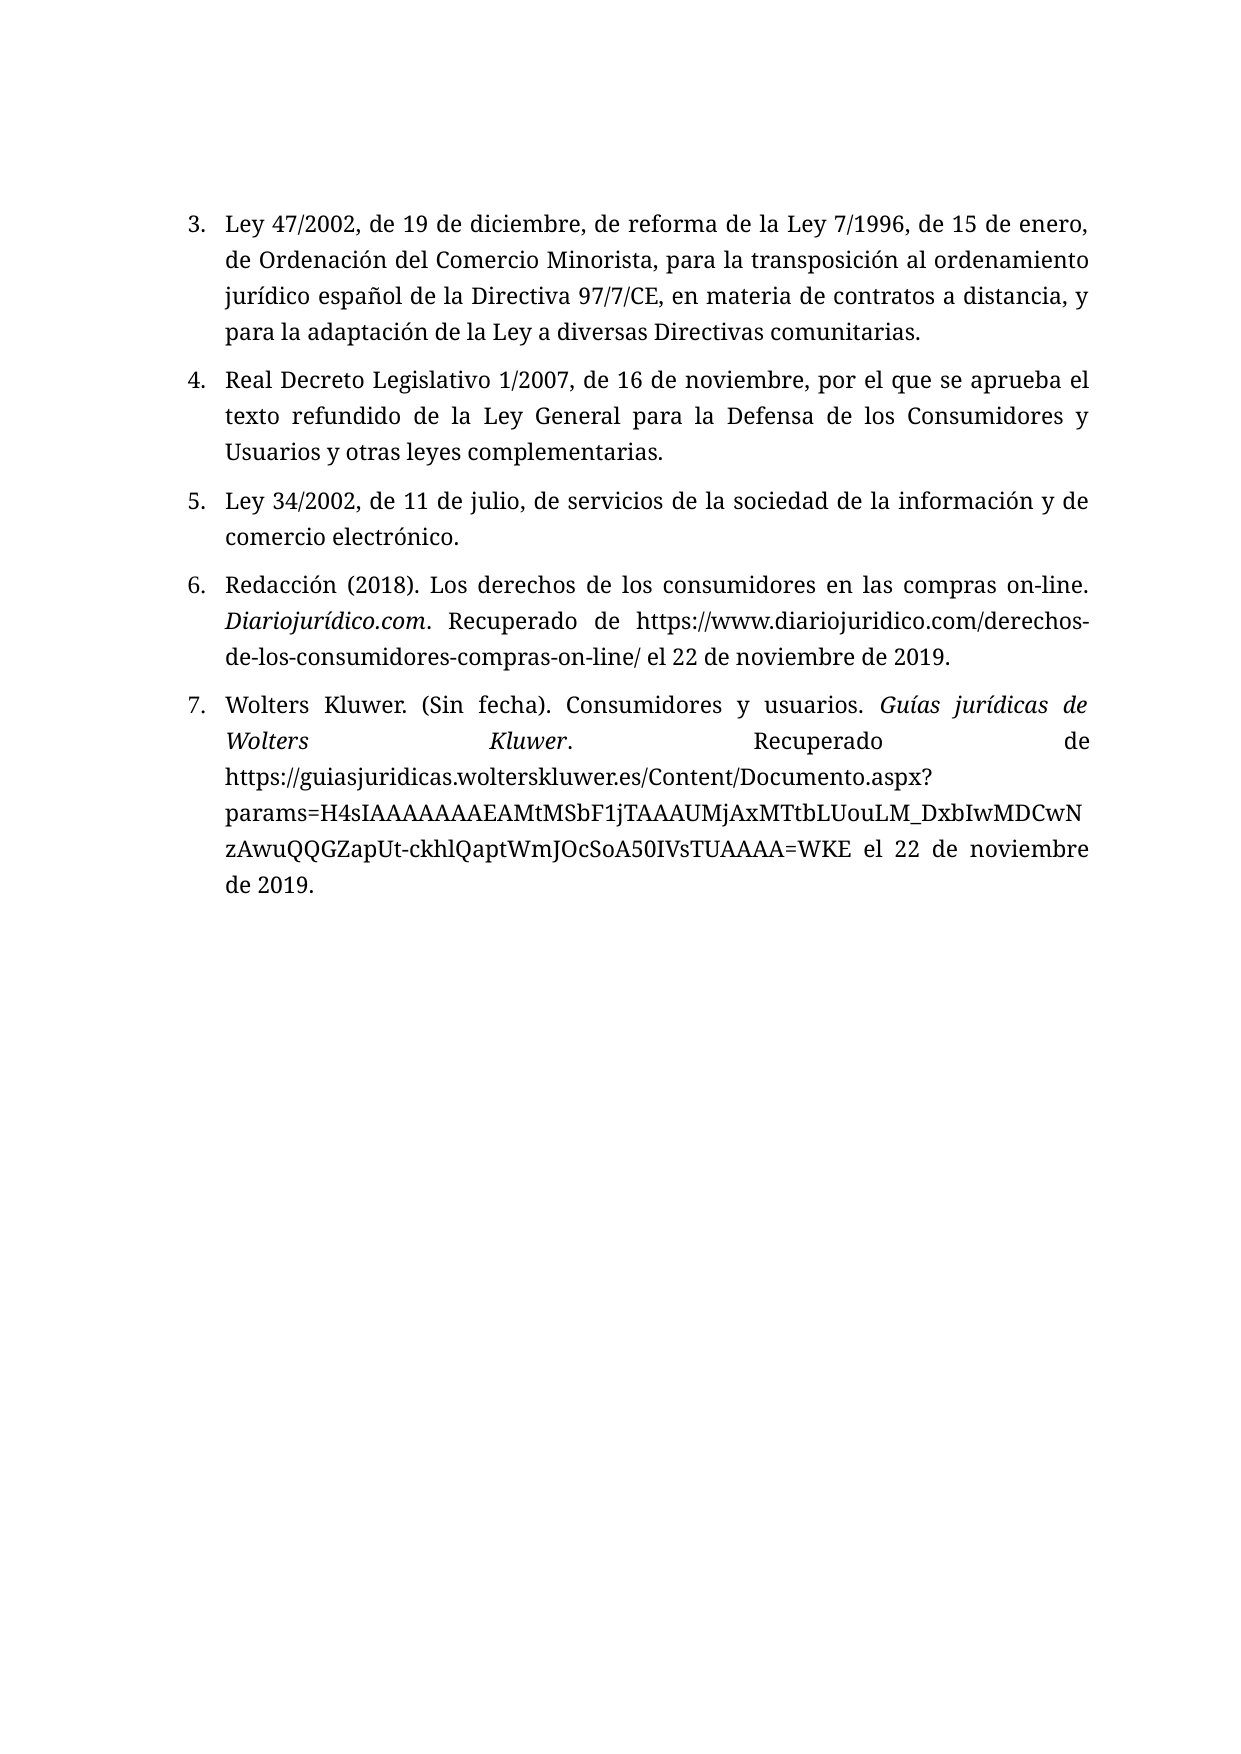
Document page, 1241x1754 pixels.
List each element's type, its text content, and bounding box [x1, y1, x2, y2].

list Wolters Kluwer. (Sin fecha). Consumidores y usuarios. Guías jurídicas de Wolters Kluwer. Recuperado de https://guiasjuridicas.wolterskluwer.es/Content/Documento.aspx?params=H4sIAAAAAAAEAMtMSbF1jTAAAUMjAxMTtbLUouLM_DxbIwMDCwNzAwuQQGZapUt-ckhlQaptWmJOcSoA50IVsTUAAAA=WKE el 22 de noviembre de 2019. [187, 689, 1090, 900]
list Ley 34/2002, de 11 de julio, de servicios de la sociedad de la información y de comercio electrónico. [187, 484, 1090, 552]
list Redacción (2018). Los derechos de los consumidores en las compras on-line. Diariojurídico.com. Recuperado de https://www.diariojuridico.com/derechos-de-los-consumidores-compras-on-line/ el 22 de noviembre de 2019. [187, 569, 1090, 672]
list Ley 47/2002, de 19 de diciembre, de reforma de la Ley 7/1996, de 15 de enero, de Ordenación del Comercio Minorista, para la transposición al ordenamiento jurídico español de la Directiva 97/7/CE, en materia de contratos a distancia, y para la adaptación de la Ley a diversas Directivas comunitarias. [187, 208, 1090, 347]
list Real Decreto Legislativo 1/2007, de 16 de noviembre, por el que se aprueba el texto refundido de la Ley General para la Defensa de los Consumidores y Usuarios y otras leyes complementarias. [187, 364, 1090, 467]
